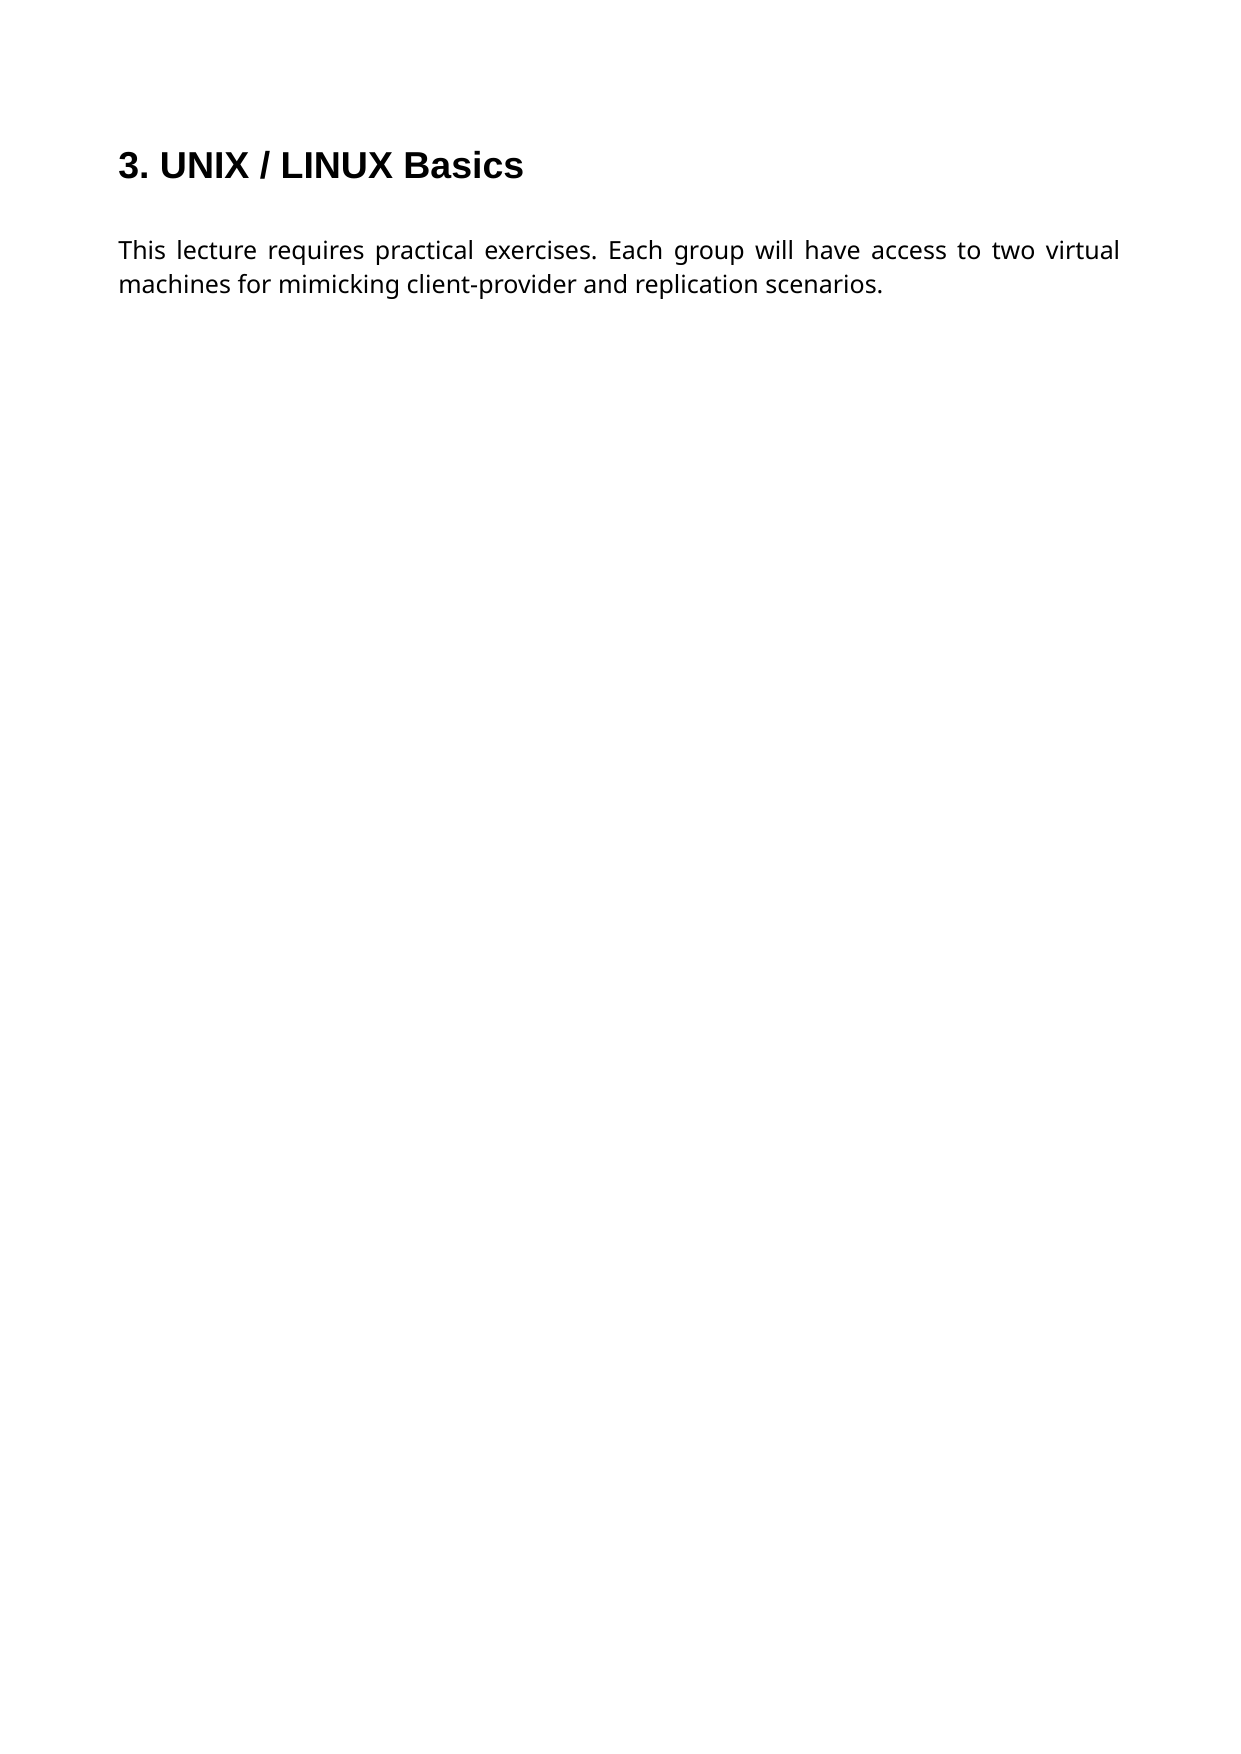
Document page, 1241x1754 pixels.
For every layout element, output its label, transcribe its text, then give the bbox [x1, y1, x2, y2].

subtitle 3. UNIX / LINUX Basics [118, 143, 1122, 186]
text This lecture requires practical exercises. Each group will have access to two virtual machines for mimicking client-provider and replication scenarios. [118, 233, 1122, 301]
